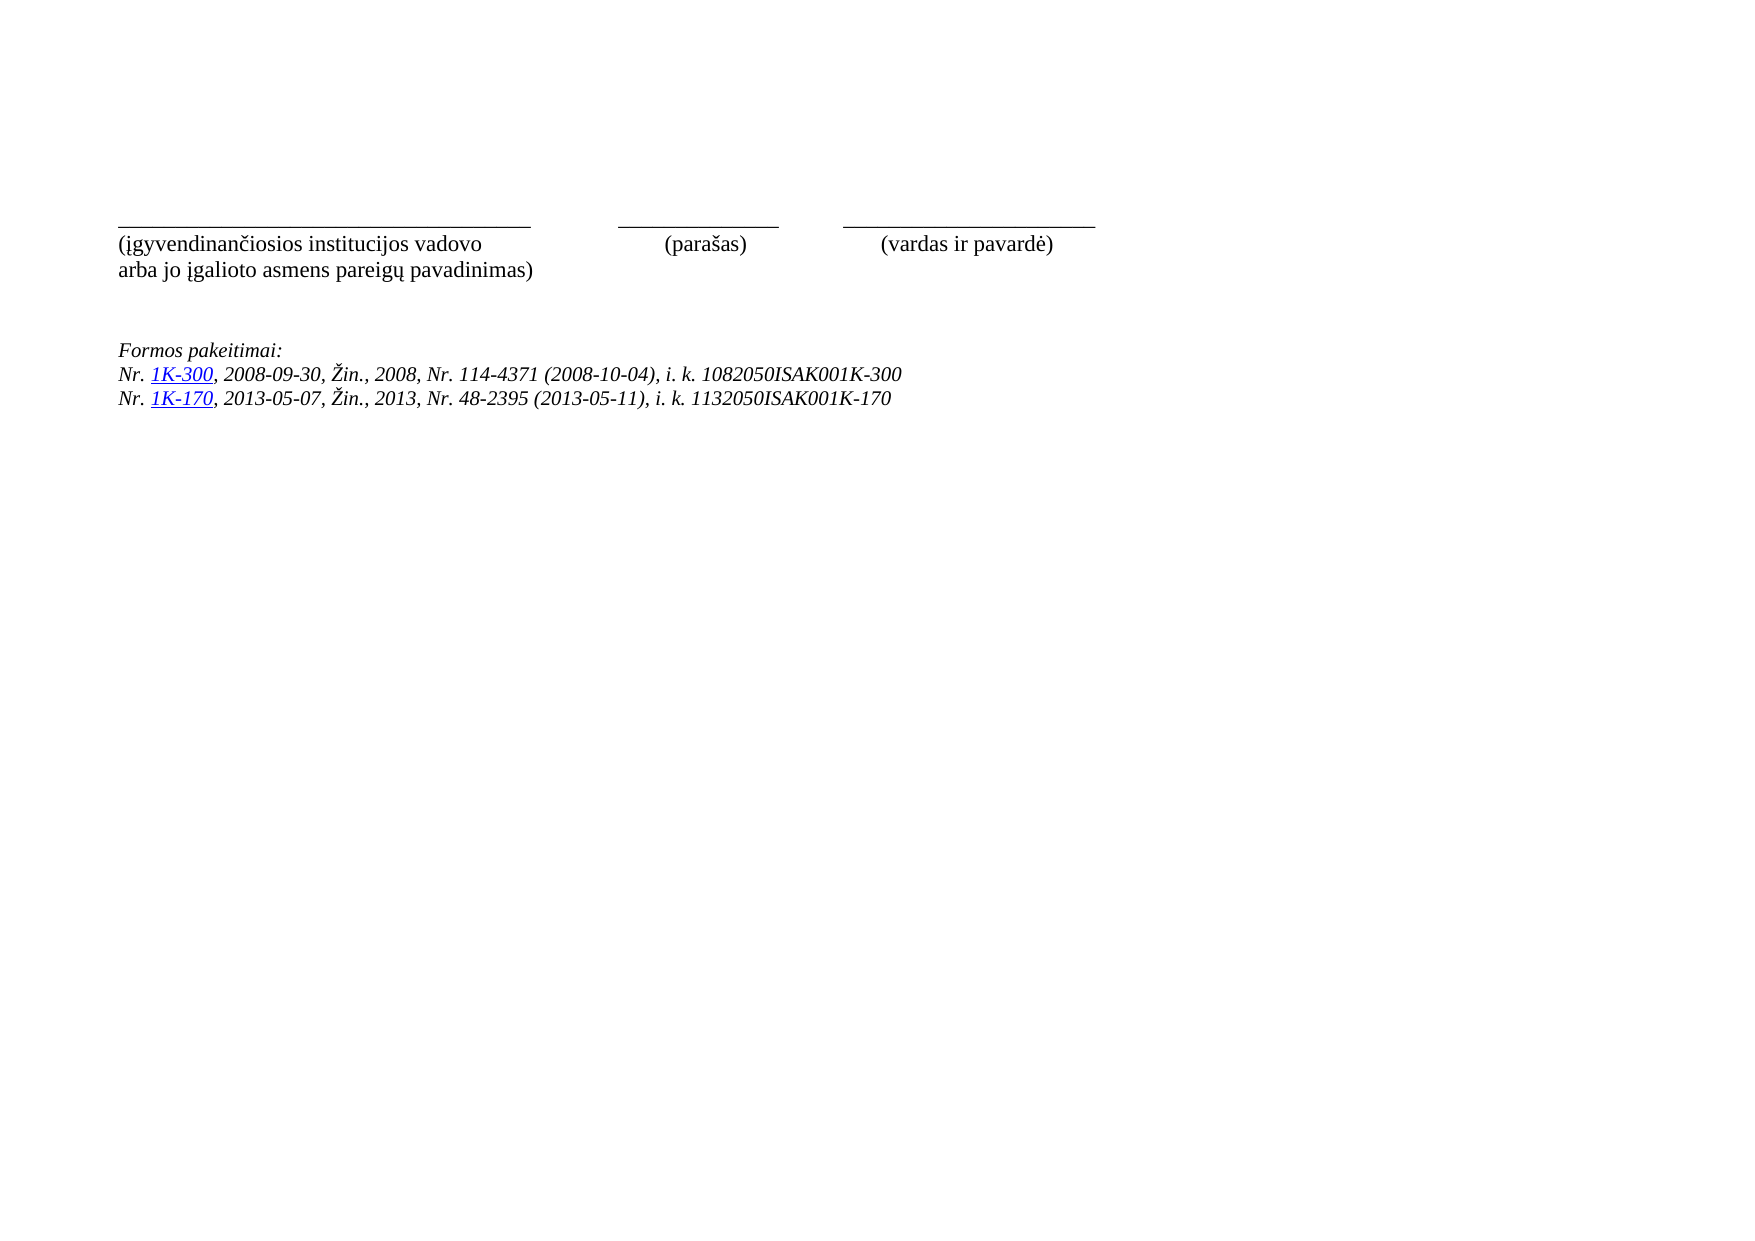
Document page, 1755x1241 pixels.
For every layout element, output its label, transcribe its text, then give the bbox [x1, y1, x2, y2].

text ____________________________________ ______________ ______________________ [118, 203, 1636, 230]
text Formos pakeitimai: [118, 338, 1636, 362]
text Nr. 1K-170, 2013-05-07, Žin., 2013, Nr. 48-2395 (2013-05-11), i. k. 1132050ISAK001K-170 [118, 386, 1636, 410]
text arba jo įgalioto asmens pareigų pavadinimas) [118, 256, 1636, 283]
text (įgyvendinančiosios institucijos vadovo (parašas) (vardas ir pavardė) [118, 230, 1636, 256]
text Nr. 1K-300, 2008-09-30, Žin., 2008, Nr. 114-4371 (2008-10-04), i. k. 1082050ISAK001K-300 [118, 362, 1636, 386]
